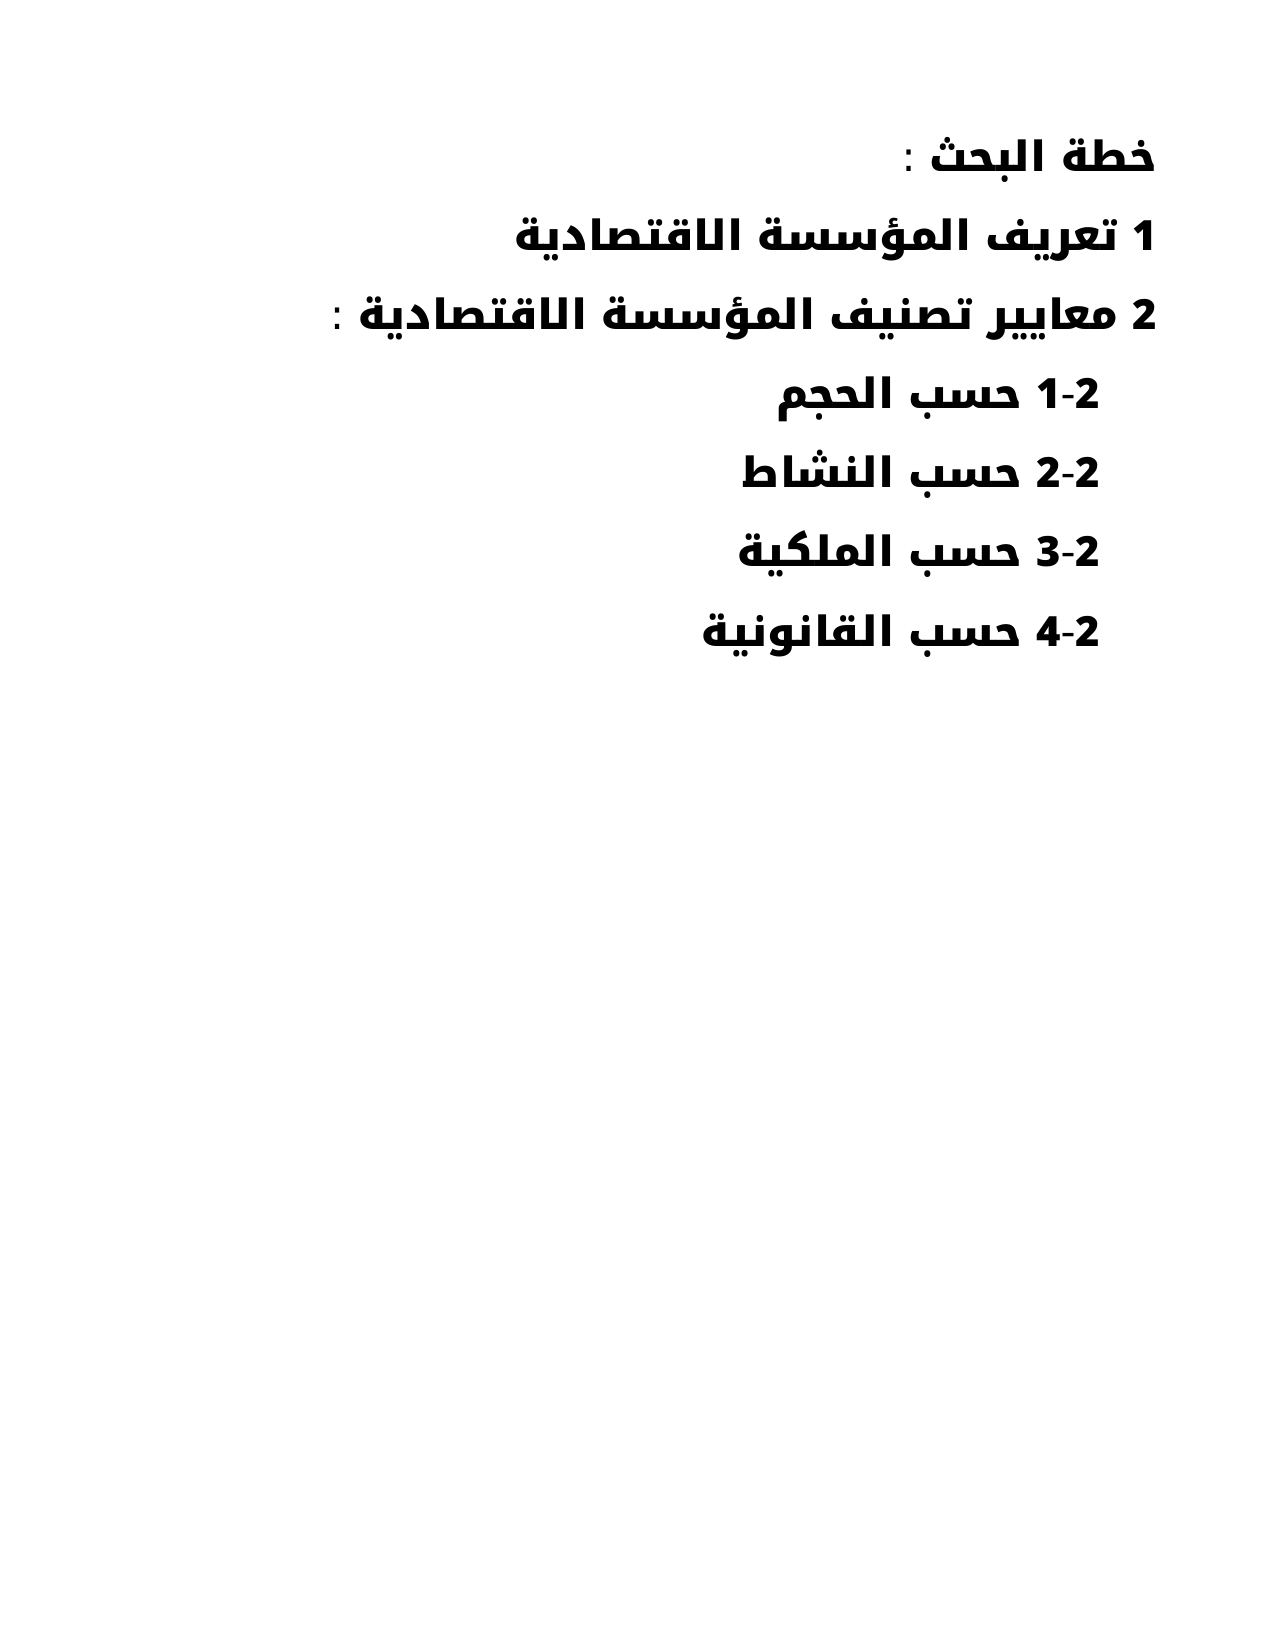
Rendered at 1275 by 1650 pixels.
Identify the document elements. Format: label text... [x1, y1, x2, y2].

text 2-2 حسب النشاط [118, 434, 1157, 513]
text 4-2 حسب القانونية [118, 592, 1157, 672]
text 3-2 حسب الملكية [118, 513, 1157, 592]
text 1 تعريف المؤسسة الاقتصادية [118, 197, 1157, 276]
text خطة البحث : [118, 118, 1157, 197]
text 1-2 حسب الحجم [118, 355, 1157, 434]
text 2 معايير تصنيف المؤسسة الاقتصادية : [118, 276, 1157, 355]
